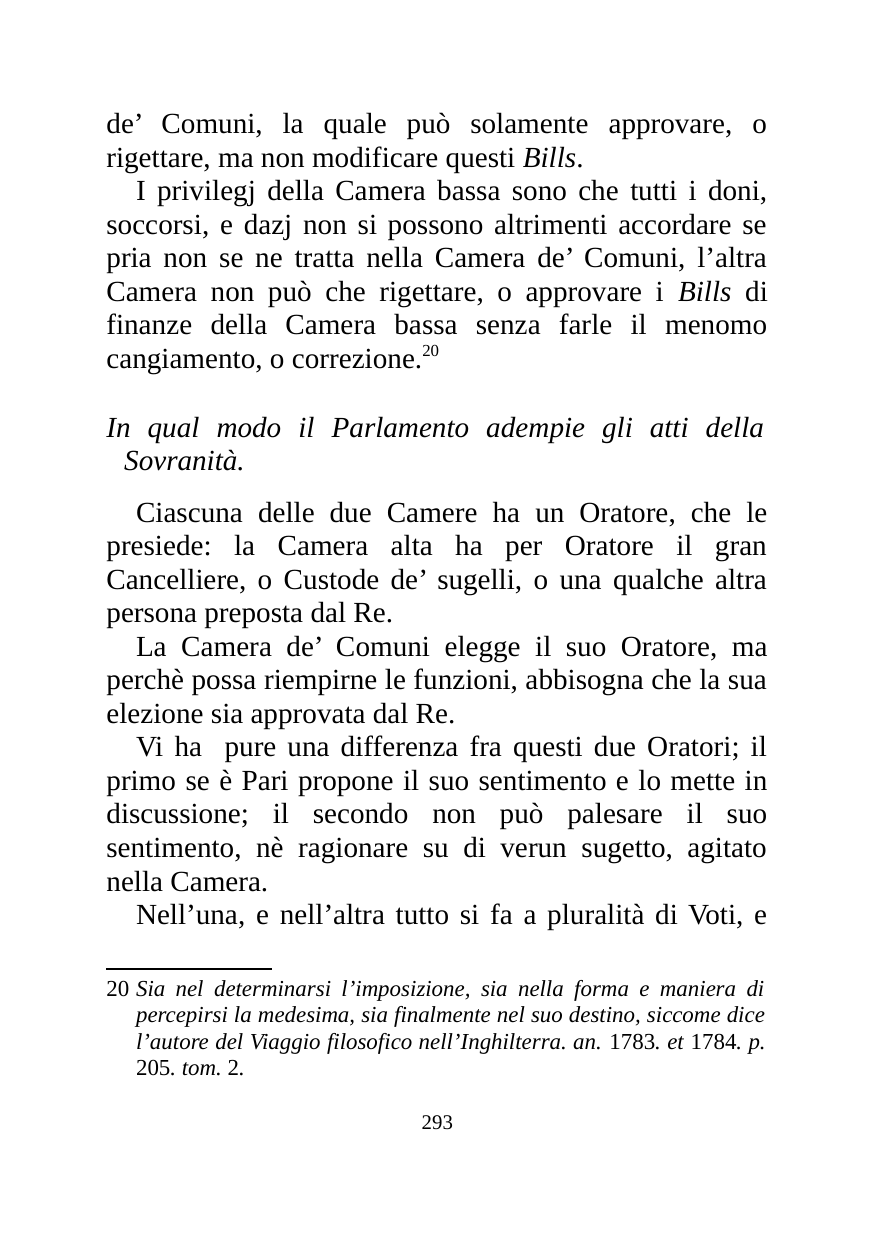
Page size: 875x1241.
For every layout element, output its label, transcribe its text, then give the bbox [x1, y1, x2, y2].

text I privilegj della Camera bassa sono che tutti i doni, soccorsi, e dazj non si possono altrimenti accordare se pria non se ne tratta nella Camera de’ Comuni, l’altra Camera non può che rigettare, o approvare i Bills di finanze della Camera bassa senza farle il menomo cangiamento, o correzione. [106, 173, 768, 374]
text Ciascuna delle due Camere ha un Oratore, che le presiede: la Camera alta ha per Oratore il gran Cancelliere, o Custode de’ sugelli, o una qualche altra persona preposta dal Re. [106, 495, 768, 629]
subtitle In qual modo il Parlamento adempie gli atti della Sovranità. [106, 410, 768, 477]
text Vi ha pure una differenza fra questi due Oratori; il primo se è Pari propone il suo sentimento e lo mette in discussione; il secondo non può palesare il suo sentimento, nè ragionare su di verun sugetto, agitato nella Camera. [106, 729, 768, 897]
text Sia nel determinarsi l’imposizione, sia nella forma e maniera di percepirsi la medesima, sia finalmente nel suo destino, siccome dice l’autore del Viaggio filosofico nell’Inghilterra. an. 1783. et 1784. p. 205. tom. 2. [106, 975, 768, 1080]
text Nell’una, e nell’altra tutto si fa a pluralità di Voti, e [106, 897, 768, 931]
text La Camera de’ Comuni elegge il suo Oratore, ma perchè possa riempirne le funzioni, abbisogna che la sua elezione sia approvata dal Re. [106, 629, 768, 729]
text de’ Comuni, la quale può solamente approvare, o rigettare, ma non modificare questi Bills. [106, 106, 768, 173]
